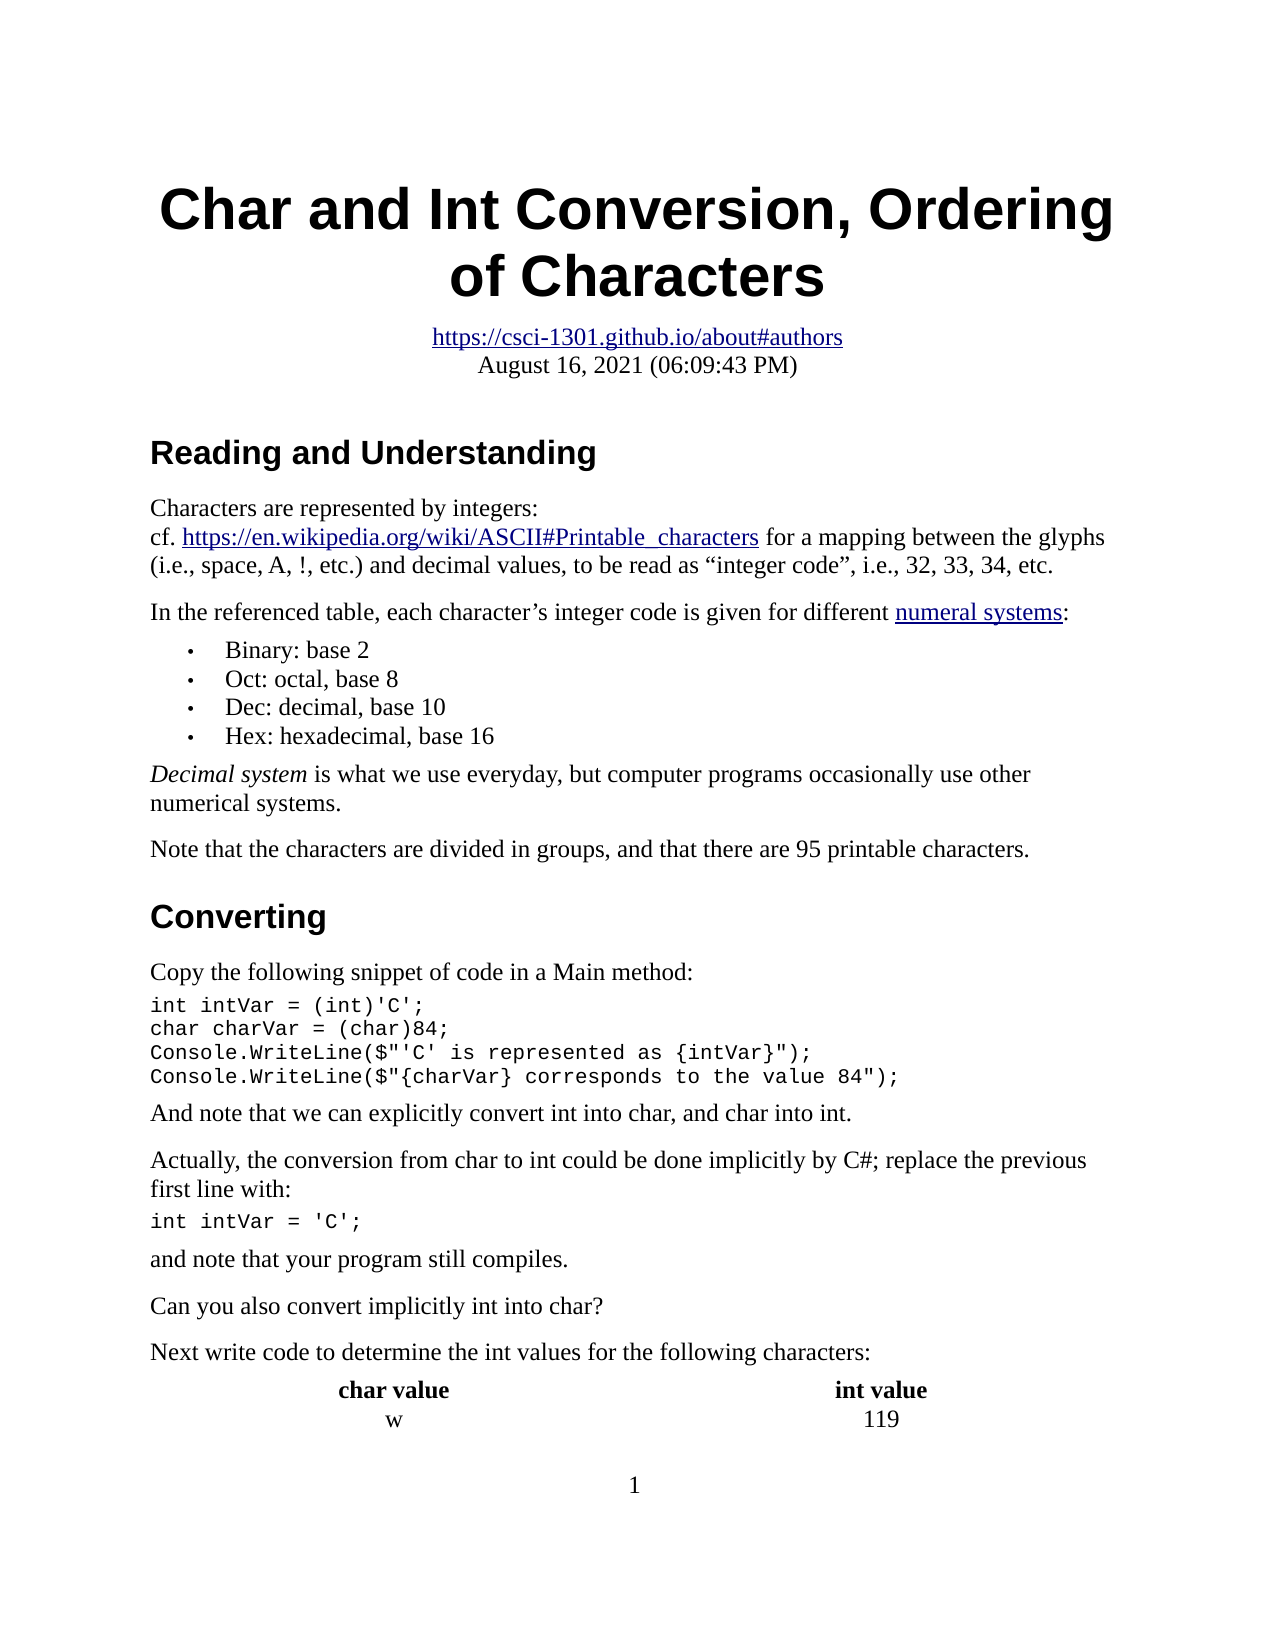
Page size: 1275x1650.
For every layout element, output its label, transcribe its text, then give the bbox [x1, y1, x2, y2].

list Binary: base 2 [187, 635, 1125, 664]
list Dec: decimal, base 10 [187, 692, 1125, 721]
text char charVar = (char)84; [150, 1018, 1125, 1042]
text Note that the characters are divided in groups, and that there are 95 printable characters. [150, 834, 1125, 863]
text int intVar = 'C'; [150, 1211, 1125, 1235]
text Copy the following snippet of code in a Main method: [150, 957, 1125, 986]
table_header int value [638, 1375, 1125, 1404]
text Can you also convert implicitly int into char? [150, 1291, 1125, 1319]
subtitle Reading and Understanding [150, 433, 1125, 472]
list Hex: hexadecimal, base 16 [187, 721, 1125, 750]
text In the referenced table, each character’s integer code is given for different numeral systems: [150, 597, 1125, 626]
title Char and Int Conversion, Ordering of Characters [150, 175, 1125, 309]
text https://csci-1301.github.io/about#authors [150, 322, 1125, 350]
text Console.WriteLine($"'C' is represented as {intVar}"); [150, 1042, 1125, 1066]
text August 16, 2021 (06:09:43 PM) [150, 350, 1125, 379]
table_cell 119 [638, 1404, 1125, 1433]
list Oct: octal, base 8 [187, 664, 1125, 692]
text Next write code to determine the int values for the following characters: [150, 1337, 1125, 1366]
text and note that your program still compiles. [150, 1244, 1125, 1273]
text Characters are represented by integers: cf. https://en.wikipedia.org/wiki/ASCII#Printable_characters for a mapping between the glyphs (i.e., space, A, !, etc.) and decimal values, to be read as “integer code”, i.e., 32, 33, 34, etc. [150, 493, 1125, 579]
subtitle Converting [150, 897, 1125, 936]
text int intVar = (int)'C'; [150, 995, 1125, 1018]
text Console.WriteLine($"{charVar} corresponds to the value 84"); [150, 1066, 1125, 1089]
text Actually, the conversion from char to int could be done implicitly by C#; replace the previous first line with: [150, 1145, 1125, 1202]
text And note that we can explicitly convert int into char, and char into int. [150, 1098, 1125, 1127]
text Decimal system is what we use everyday, but computer programs occasionally use other numerical systems. [150, 759, 1125, 816]
table_cell w [150, 1404, 637, 1433]
table_header char value [150, 1375, 637, 1404]
